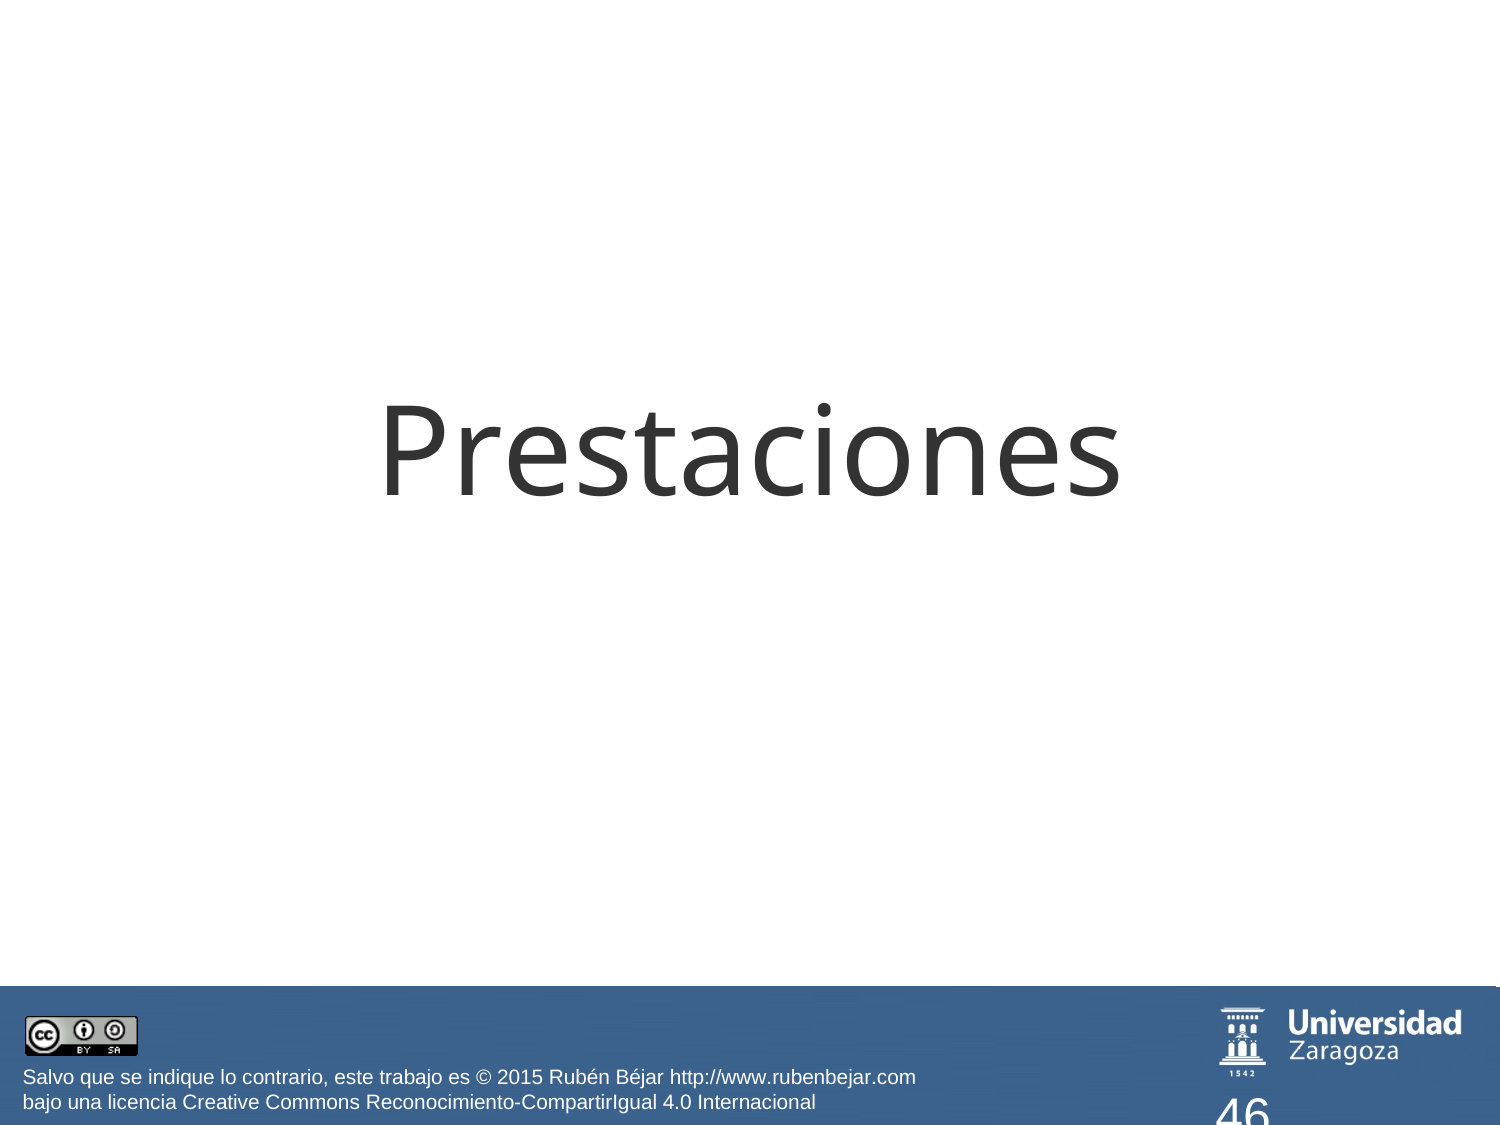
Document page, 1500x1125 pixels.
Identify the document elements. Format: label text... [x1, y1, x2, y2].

picture [1250, 1114, 1264, 1125]
picture [1220, 1105, 1232, 1122]
text_box Prestaciones [169, 307, 1331, 585]
picture [0, 986, 1500, 1125]
